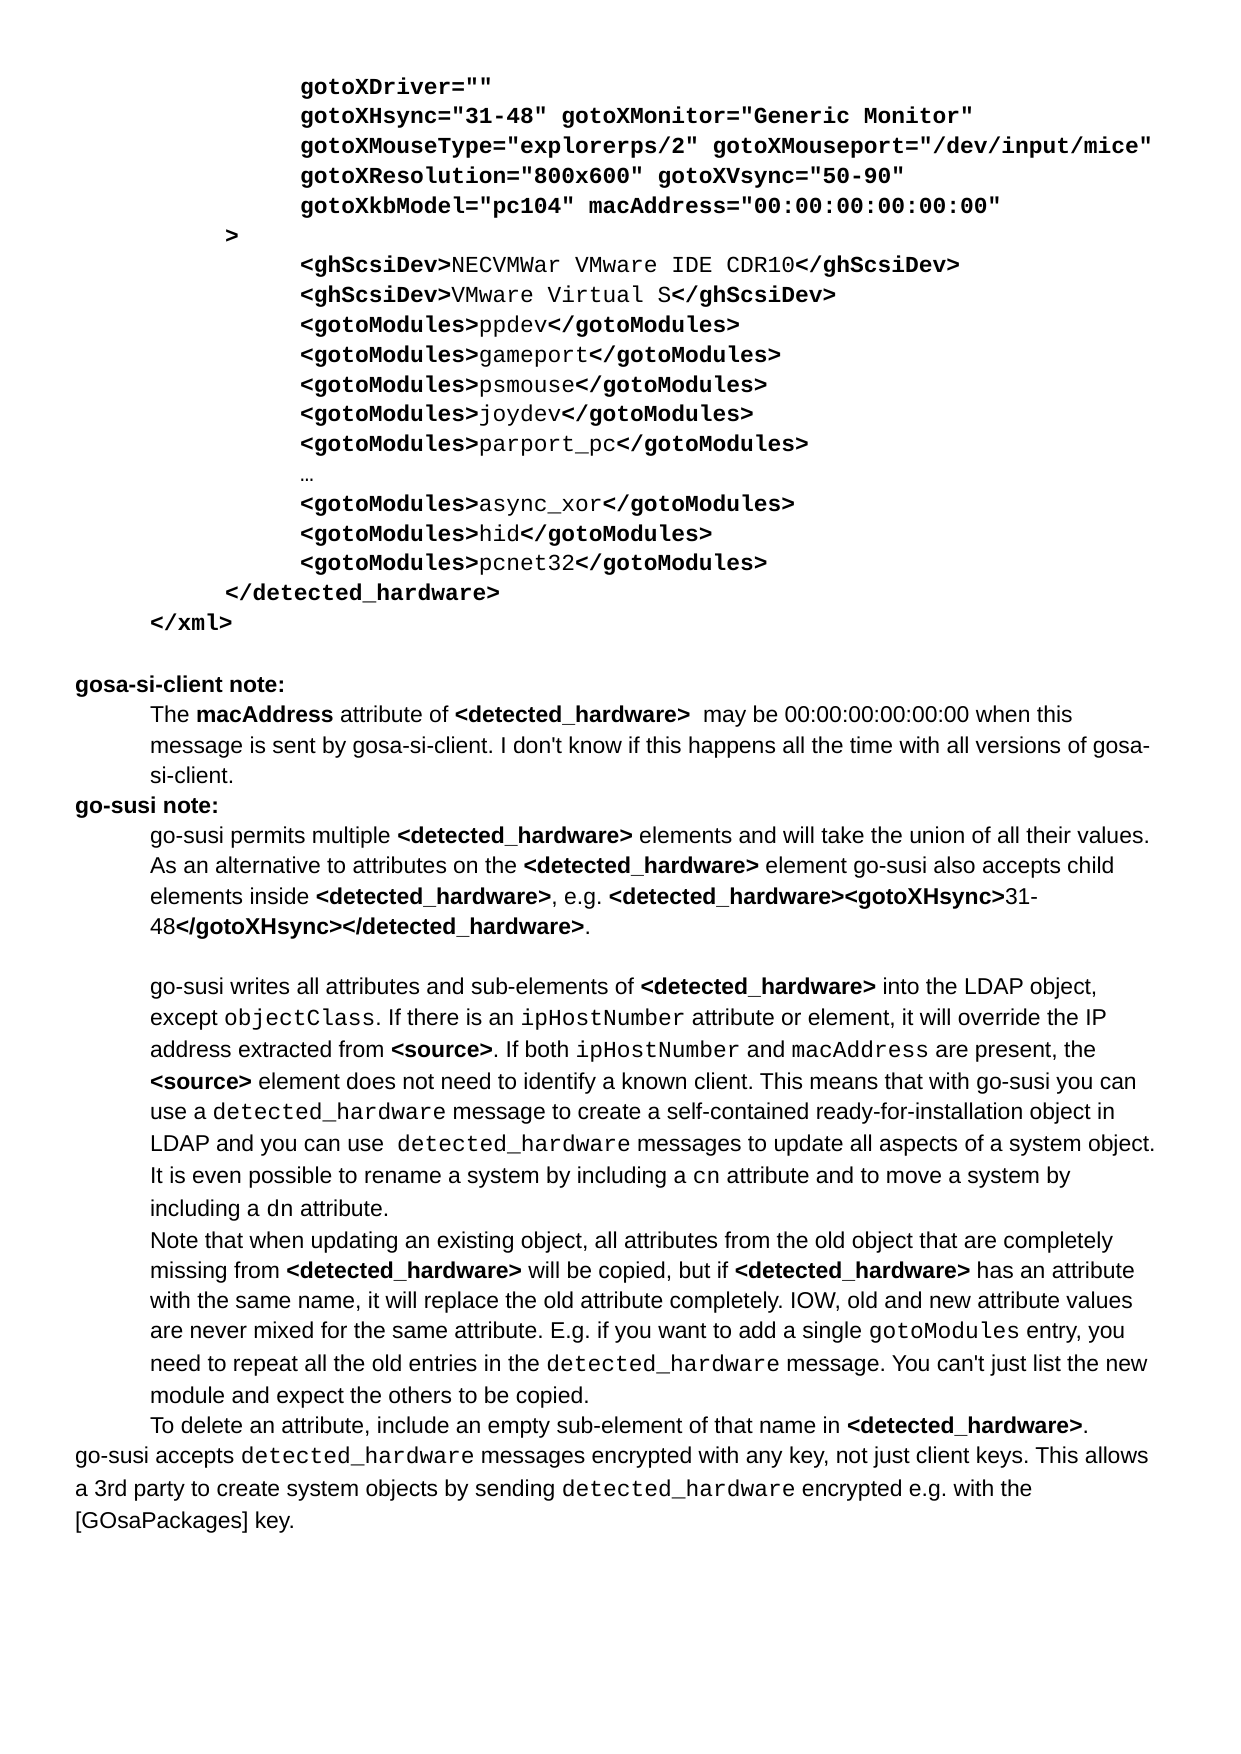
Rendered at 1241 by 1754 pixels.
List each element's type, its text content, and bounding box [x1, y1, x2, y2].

text gotoXMouseType="explorerps/2" gotoXMouseport="/dev/input/mice" [300, 134, 1165, 161]
text go-susi note: [75, 792, 1165, 818]
text </detected_hardware> [225, 581, 1165, 607]
text gotoXHsync="31-48" gotoXMonitor="Generic Monitor" [300, 105, 1165, 131]
text > [225, 224, 1165, 250]
text gotoXkbModel="pc104" macAddress="00:00:00:00:00:00" [300, 194, 1165, 220]
text go-susi permits multiple <detected_hardware> elements and will take the union of all their values. [150, 822, 1165, 849]
text gosa-si-client note: [75, 671, 1165, 698]
text <gotoModules>async_xor</gotoModules> [300, 492, 1165, 518]
text </xml> [150, 611, 1165, 637]
text gotoXDriver="" [300, 75, 1165, 101]
text go-susi accepts detected_hardware messages encrypted with any key, not just client keys. This allows a 3rd party to create system objects by sending detected_hardware encrypted e.g. with the [GOsaPackages] key. [75, 1442, 1165, 1533]
text gotoXResolution="800x600" gotoXVsync="50-90" [300, 164, 1165, 190]
text go-susi writes all attributes and sub-elements of <detected_hardware> into the LDAP object, except objectClass. If there is an ipHostNumber attribute or element, it will override the IP address extracted from <source>. If both ipHostNumber and macAddress are present, the <source> element does not need to identify a known client. This means that with go-susi you can use a detected_hardware message to create a self-contained ready-for-installation object in LDAP and you can use detected_hardware messages to update all aspects of a system object. It is even possible to rename a system by including a cn attribute and to move a system by including a dn attribute. Note that when updating an existing object, all attributes from the old object that are completely missing from <detected_hardware> will be copied, but if <detected_hardware> has an attribute with the same name, it will replace the old attribute completely. IOW, old and new attribute values are never mixed for the same attribute. E.g. if you want to add a single gotoModules entry, you need to repeat all the old entries in the detected_hardware message. You can't just list the new module and expect the others to be copied. [150, 973, 1165, 1408]
text <gotoModules>pcnet32</gotoModules> [300, 552, 1165, 578]
text To delete an attribute, include an empty sub-element of that name in <detected_hardware>. [150, 1412, 1165, 1438]
text <ghScsiDev>VMware Virtual S</ghScsiDev> <gotoModules>ppdev</gotoModules> <gotoModules>gameport</gotoModules> <gotoModules>psmouse</gotoModules> <gotoModules>joydev</gotoModules> <gotoModules>parport_pc</gotoModules> [300, 283, 1165, 458]
text As an alternative to attributes on the <detected_hardware> element go-susi also accepts child elements inside <detected_hardware>, e.g. <detected_hardware><gotoXHsync>31-48</gotoXHsync></detected_hardware>. [150, 852, 1165, 969]
text … [300, 462, 1165, 488]
text The macAddress attribute of <detected_hardware> may be 00:00:00:00:00:00 when this message is sent by gosa-si-client. I don't know if this happens all the time with all versions of gosa-si-client. [150, 701, 1165, 788]
text <ghScsiDev>NECVMWar VMware IDE CDR10</ghScsiDev> [300, 254, 1165, 280]
text <gotoModules>hid</gotoModules> [300, 522, 1165, 548]
